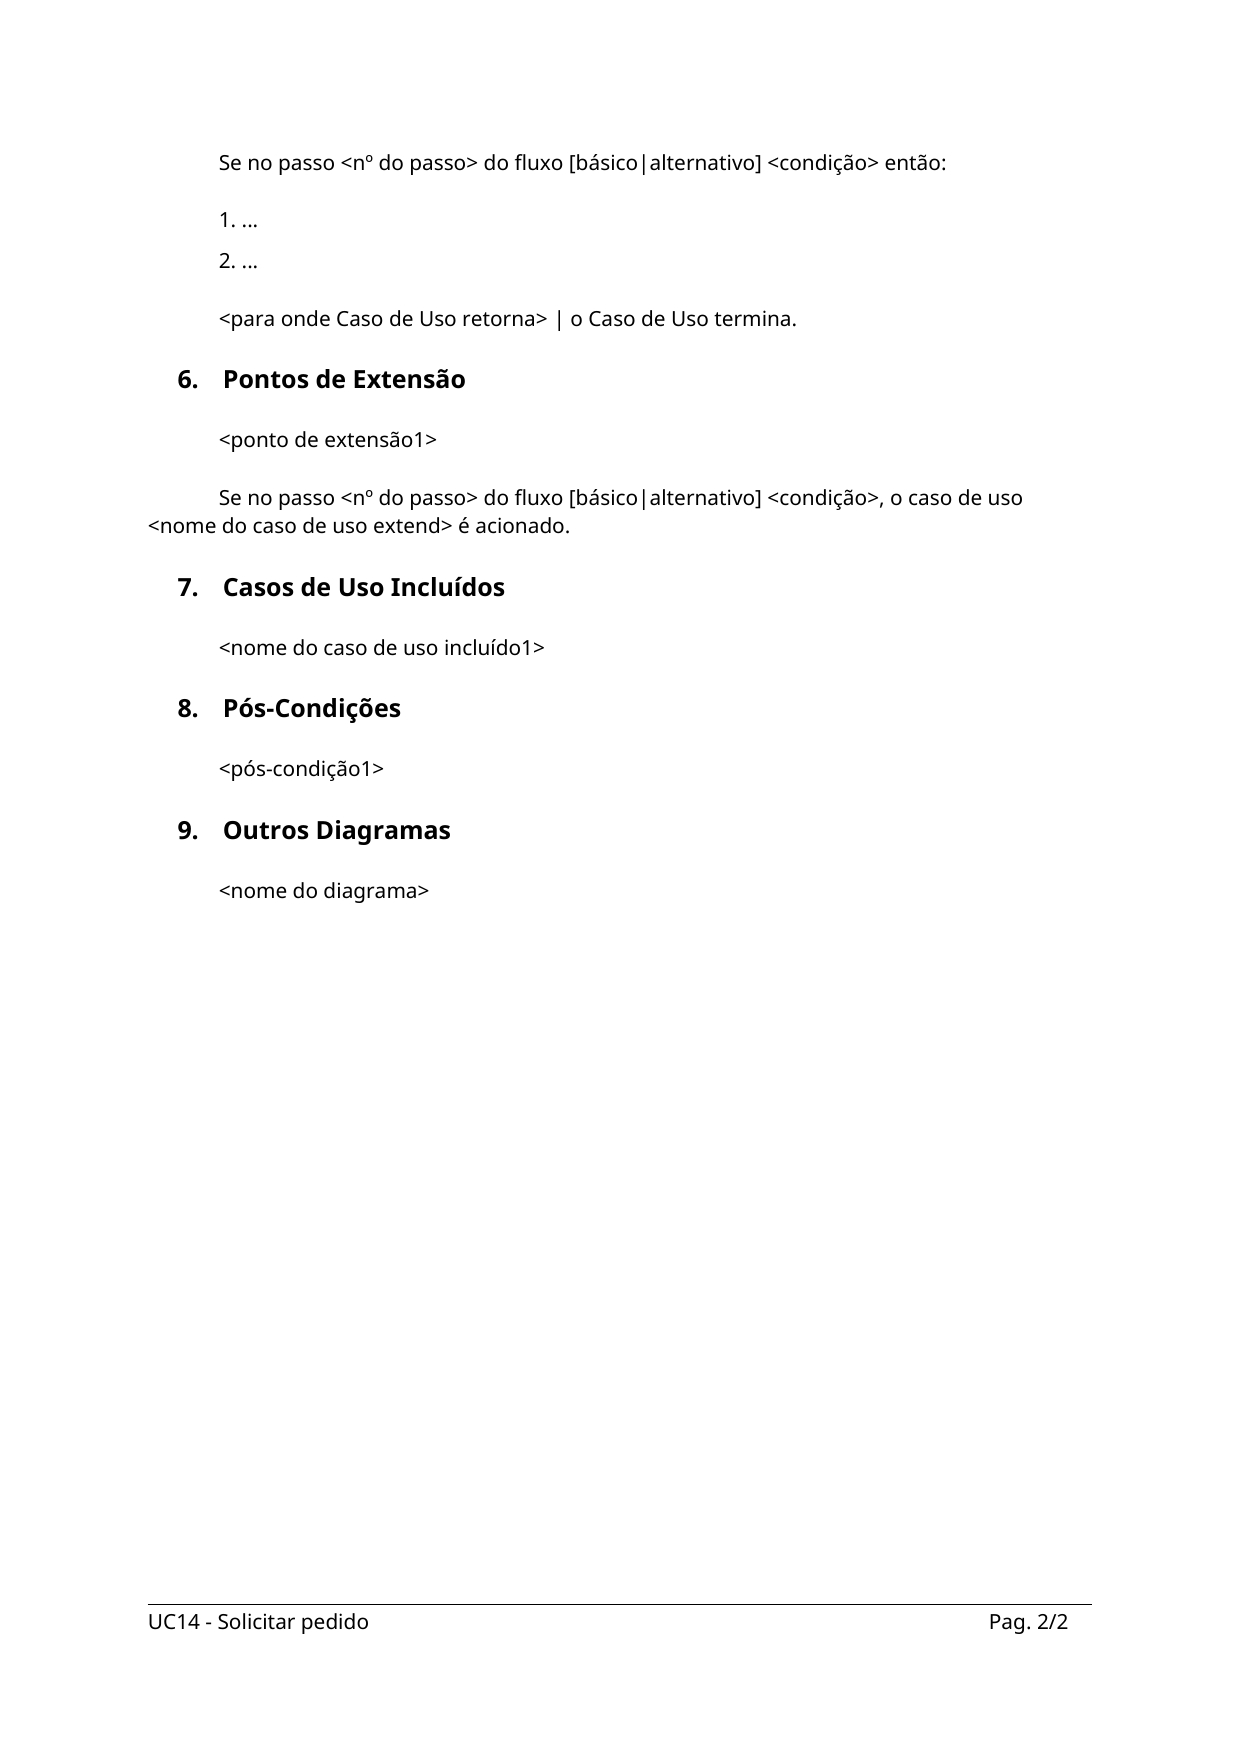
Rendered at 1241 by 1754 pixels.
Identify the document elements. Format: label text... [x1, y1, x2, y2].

subtitle Casos de Uso Incluídos [148, 569, 1092, 603]
text Se no passo <nº do passo> do fluxo [básico|alternativo] <condição>, o caso de uso <nome do caso de uso extend> é acionado. [148, 483, 1092, 540]
text 2. ... [148, 246, 1092, 274]
text 1. ... [148, 206, 1092, 234]
text <para onde Caso de Uso retorna> | o Caso de Uso termina. [148, 304, 1092, 332]
subtitle Outros Diagramas [148, 812, 1092, 846]
text <pós-condição1> [148, 754, 1092, 783]
subtitle Pontos de Extensão [148, 362, 1092, 396]
subtitle Pós-Condições [148, 691, 1092, 725]
text <nome do caso de uso incluído1> [148, 633, 1092, 661]
text <nome do diagrama> [148, 876, 1092, 904]
text Se no passo <nº do passo> do fluxo [básico|alternativo] <condição> então: [148, 148, 1092, 176]
text <ponto de extensão1> [148, 425, 1092, 454]
